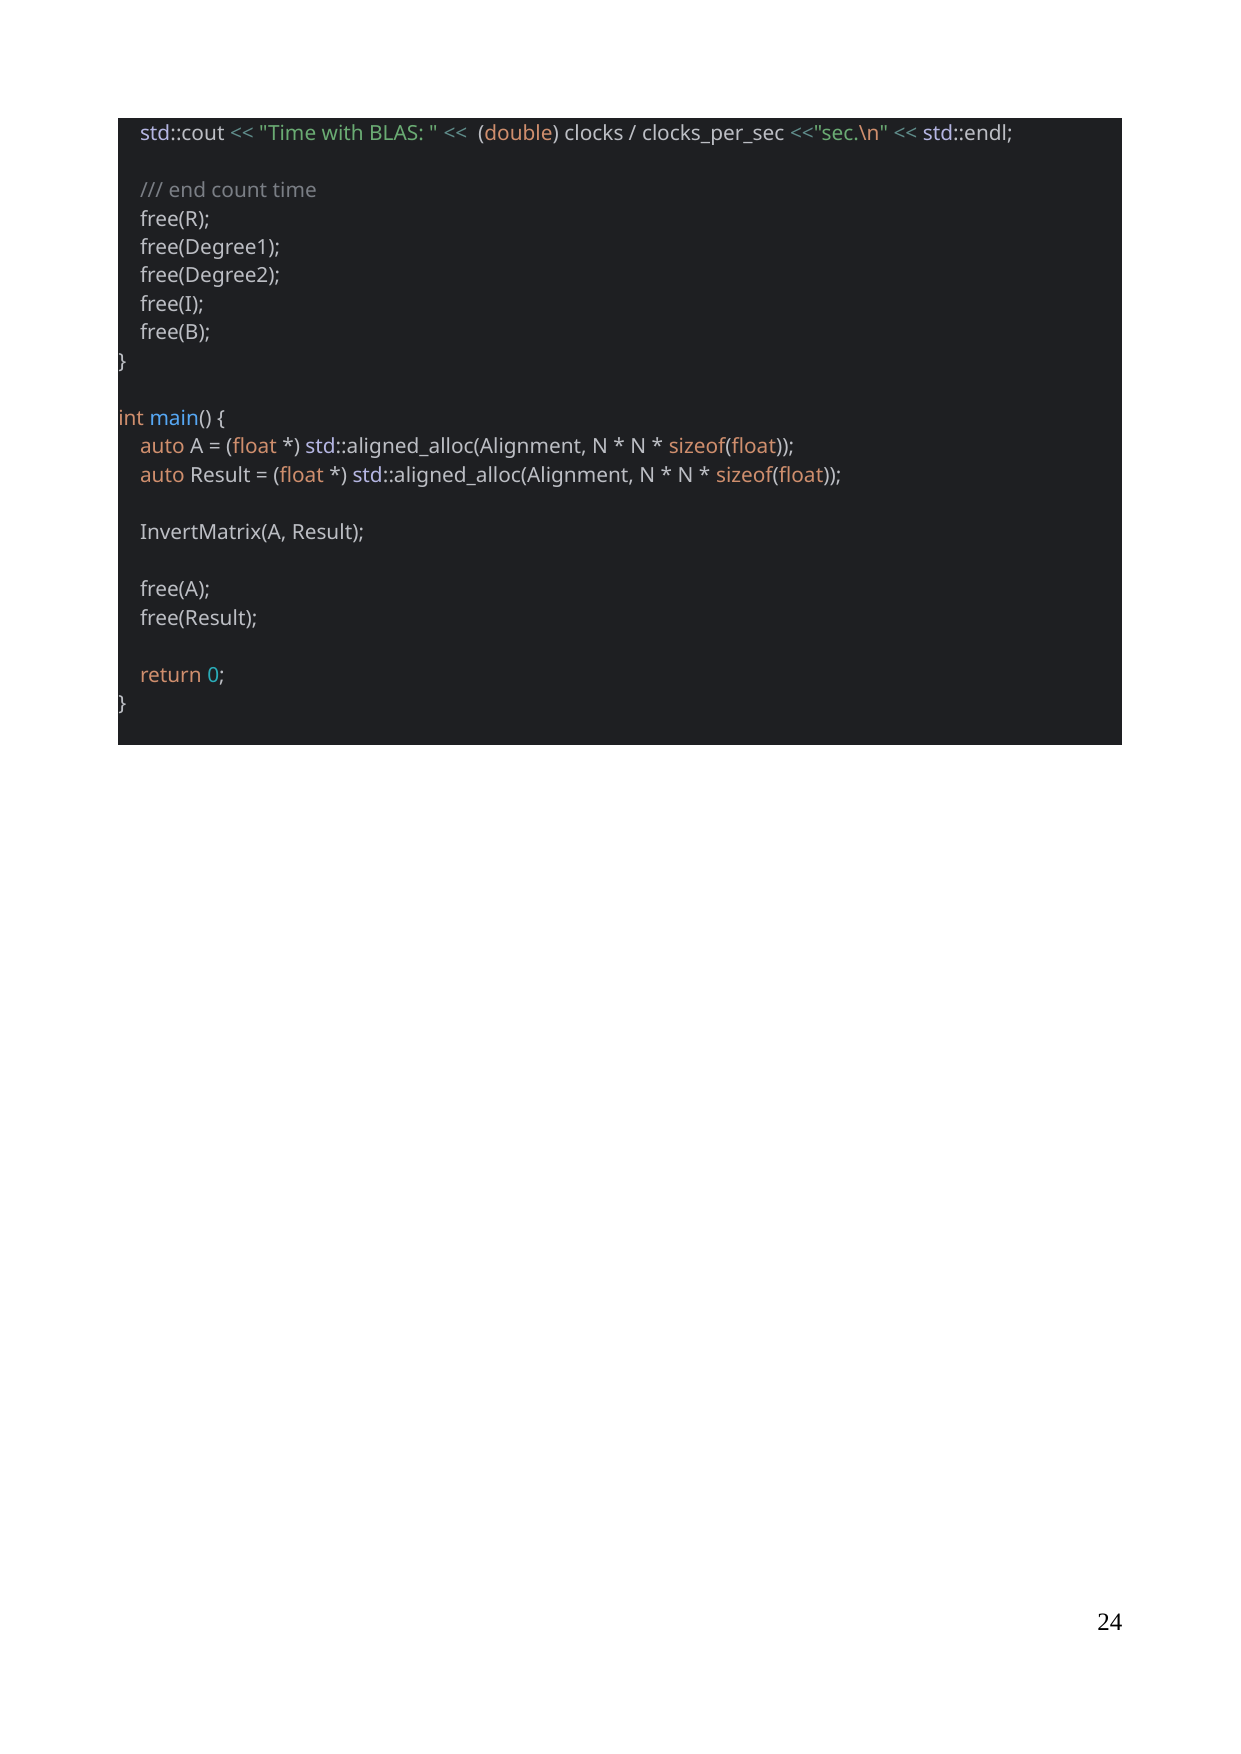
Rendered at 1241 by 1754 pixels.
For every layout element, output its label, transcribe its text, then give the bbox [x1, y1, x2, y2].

text std::cout << "Time with BLAS: " << (double) clocks / clocks_per_sec <<"sec.\n" << std::endl; /// end count time free(R); free(Degree1); free(Degree2); free(I); free(B); } int main() { auto A = (float *) std::aligned_alloc(Alignment, N * N * sizeof(float)); auto Result = (float *) std::aligned_alloc(Alignment, N * N * sizeof(float)); InvertMatrix(A, Result); free(A); free(Result); return 0; } [118, 118, 1122, 717]
